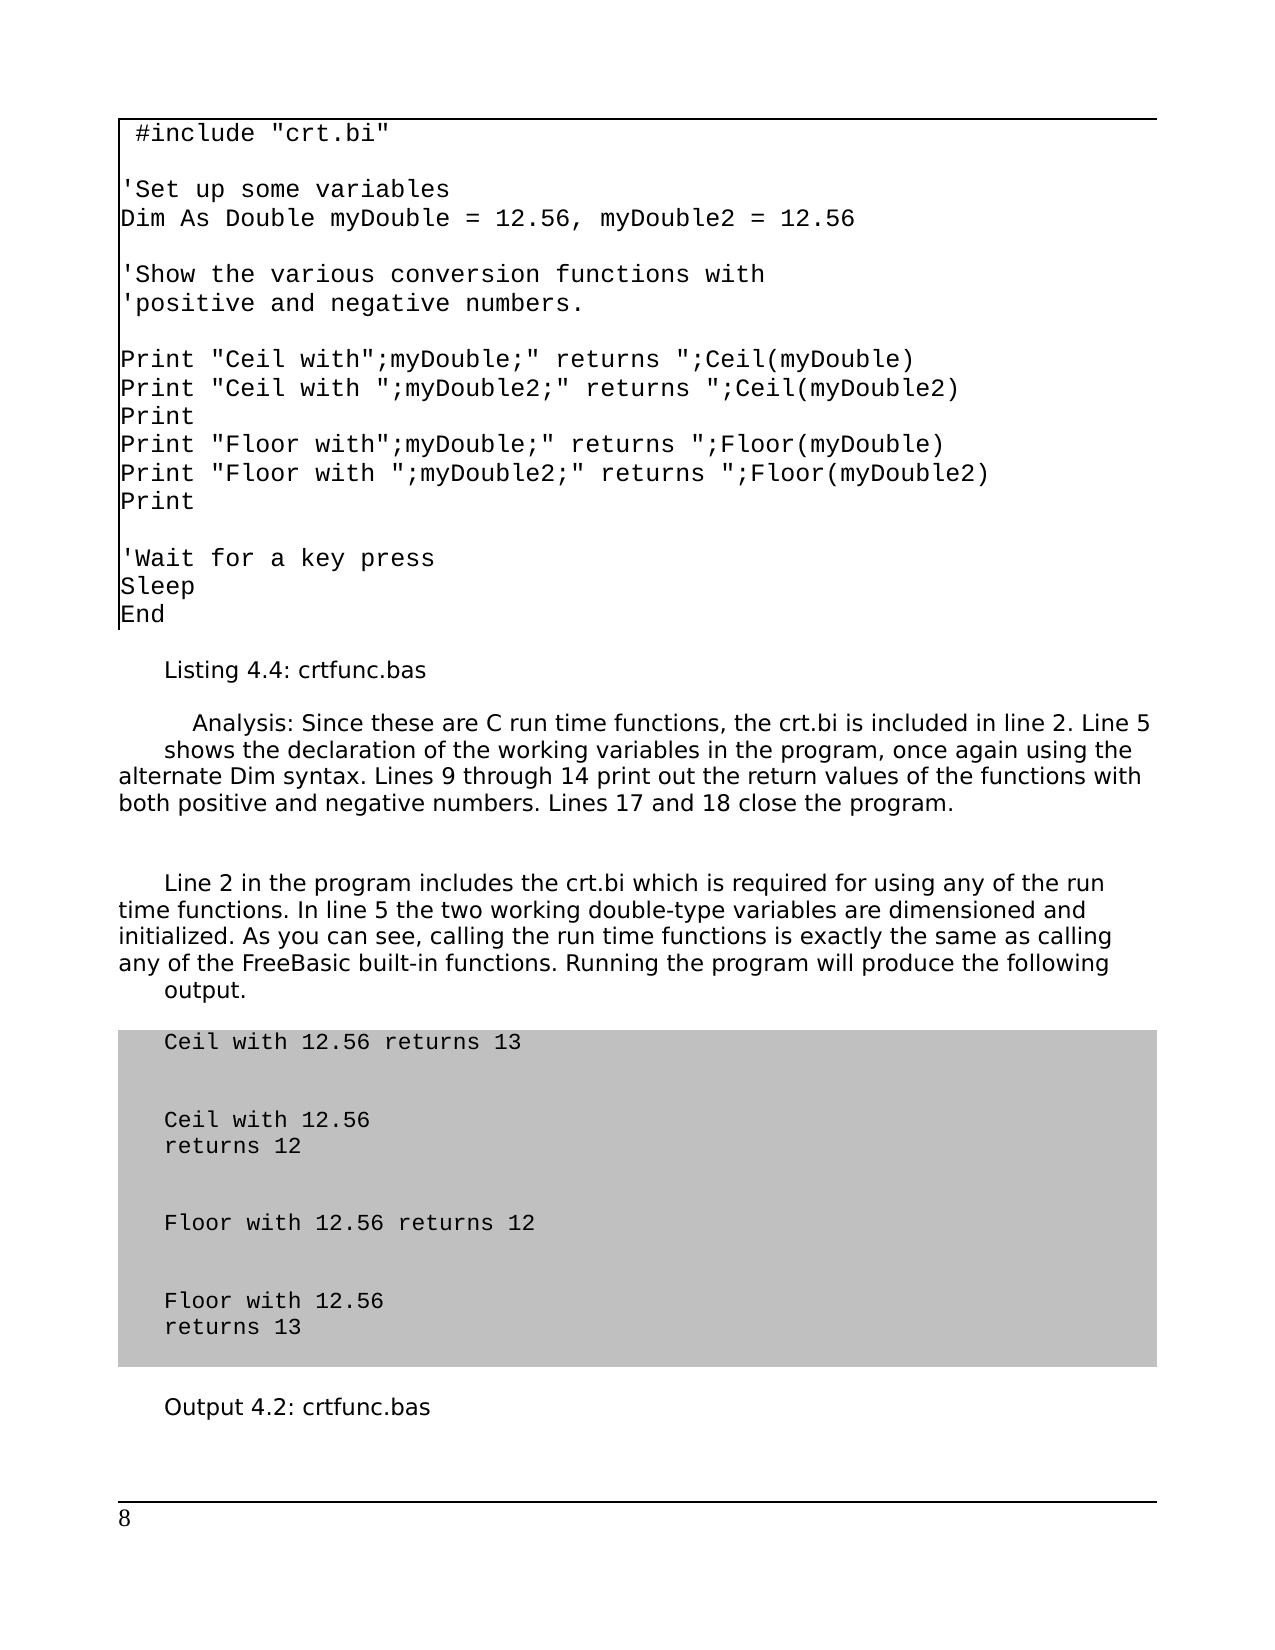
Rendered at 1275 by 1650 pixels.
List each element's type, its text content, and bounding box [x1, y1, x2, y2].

text 'positive and negative numbers. [120, 290, 1157, 318]
text Sleep [120, 573, 1157, 602]
text Floor with 12.56 [118, 1289, 1157, 1316]
text Print "Floor with";myDouble;" returns ";Floor(myDouble) [120, 432, 1157, 460]
text 'Wait for a key press [120, 545, 1157, 573]
text Analysis: Since these are C run time functions, the crt.bi is included in line 2. Line 5 [118, 710, 1157, 737]
text Print "Ceil with ";myDouble2;" returns ";Ceil(myDouble2) [120, 375, 1157, 403]
text Print "Ceil with";myDouble;" returns ";Ceil(myDouble) [120, 347, 1157, 375]
text returns 12 [118, 1134, 1157, 1160]
text returns 13 [118, 1316, 1157, 1341]
text Floor with 12.56 returns 12 [118, 1212, 1157, 1238]
text Output 4.2: crtfunc.bas [118, 1394, 1157, 1421]
text Print "Floor with ";myDouble2;" returns ";Floor(myDouble2) [120, 460, 1157, 488]
text Line 2 in the program includes the crt.bi which is required for using any of the run time functions. In line 5 the two working double-type variables are dimensioned and initialized. As you can see, calling the run time functions is exactly the same as calling any of the FreeBasic built-in functions. Running the program will produce the following [118, 870, 1157, 977]
text 'Show the various conversion functions with [120, 262, 1157, 290]
text output. [118, 977, 1157, 1003]
text Dim As Double myDouble = 12.56, myDouble2 = 12.56 [120, 205, 1157, 233]
text #include "crt.bi" [120, 120, 1157, 148]
text Print [120, 403, 1157, 432]
text Ceil with 12.56 returns 13 [118, 1030, 1157, 1056]
text End [120, 602, 1157, 630]
text Listing 4.4: crtfunc.bas [118, 657, 1157, 683]
text shows the declaration of the working variables in the program, once again using the alternate Dim syntax. Lines 9 through 14 print out the return values of the functions with both positive and negative numbers. Lines 17 and 18 close the program. [118, 737, 1157, 817]
text 'Set up some variables [120, 177, 1157, 205]
text Print [120, 488, 1157, 517]
text Ceil with 12.56 [118, 1108, 1157, 1134]
